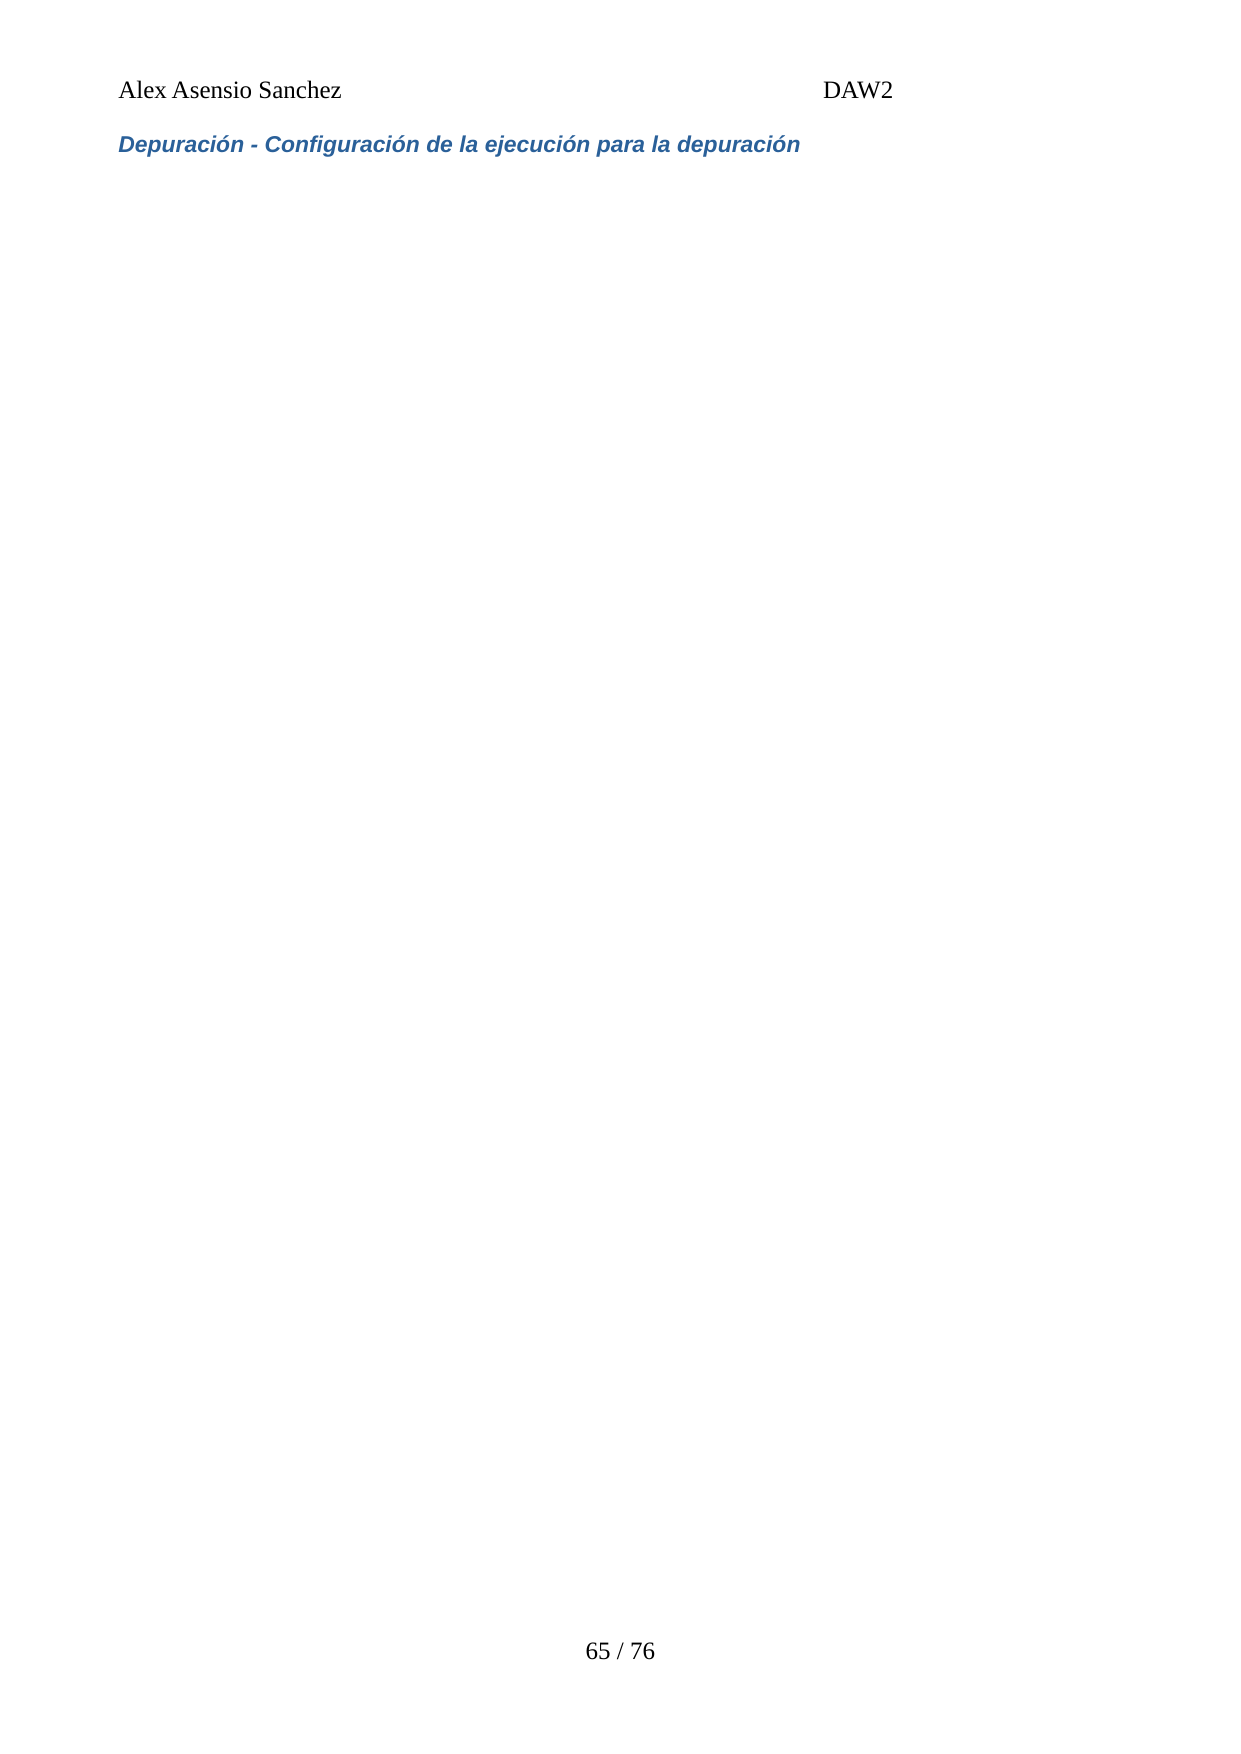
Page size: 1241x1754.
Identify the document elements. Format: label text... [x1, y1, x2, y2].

subtitle Depuración - Configuración de la ejecución para la depuración [118, 131, 1122, 157]
